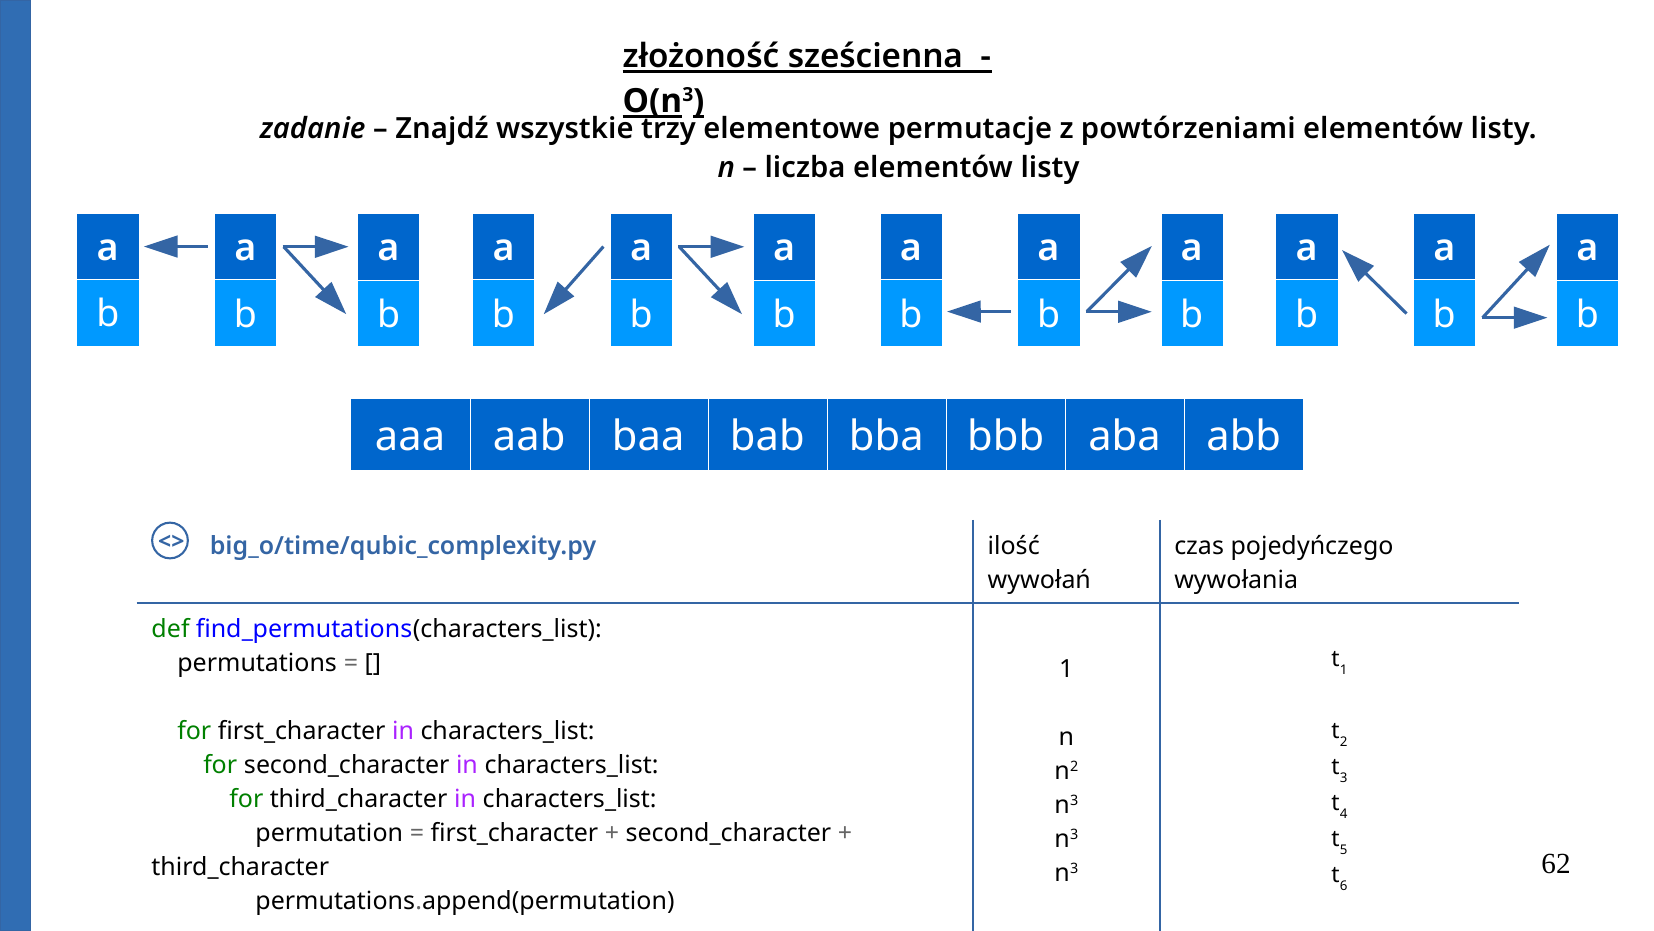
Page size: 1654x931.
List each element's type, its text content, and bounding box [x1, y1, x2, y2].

table_cell b [1557, 281, 1618, 346]
table_header ilość wywołań [974, 520, 1159, 602]
table_header baa [590, 399, 708, 470]
table_header a [1276, 214, 1338, 279]
table_header a [1018, 214, 1080, 279]
table_cell t1 t2 t3 t4 t5 t6 t7 [1161, 604, 1519, 931]
table_header abb [1185, 399, 1303, 470]
table_cell b [77, 280, 139, 346]
table_header a [77, 214, 139, 279]
table_header a [1414, 214, 1475, 279]
table_cell b [1018, 280, 1080, 346]
table_cell b [1162, 281, 1223, 346]
table_header a [1557, 214, 1618, 280]
table_header aab [471, 399, 589, 470]
text_box złożoność sześcienna - O(n3) [607, 24, 1046, 82]
text_box <> [143, 517, 200, 564]
table_cell b [1414, 280, 1475, 346]
table_cell def find_permutations(characters_list): permutations = [] for first_character in characters_list: for second_character in characters_list: for third_character in characters_list: permutation = first_character + second_character + third_character permutations.append(permutation) return permutations [137, 604, 972, 931]
table_cell b [358, 281, 419, 346]
table_header aaa [351, 399, 470, 470]
text_box [0, 0, 31, 931]
table_header bab [709, 399, 827, 470]
table_cell b [881, 280, 942, 346]
table_cell b [611, 280, 672, 346]
table_header czas pojedyńczego wywołania [1161, 520, 1519, 602]
table_header big_o/time/qubic_complexity.py [137, 520, 972, 602]
table_header a [611, 214, 672, 279]
table_header a [754, 214, 815, 280]
table_cell b [473, 280, 534, 346]
table_header a [1162, 214, 1223, 280]
table_header a [881, 214, 942, 279]
table_header bba [828, 399, 946, 470]
table_header a [358, 214, 419, 280]
table_header a [473, 214, 534, 279]
table_header bbb [947, 399, 1065, 470]
table_cell b [215, 280, 276, 346]
table_cell 1 n n2 n3 n3 n3 1 [974, 604, 1159, 931]
table_header a [215, 214, 276, 279]
table_cell b [1276, 280, 1338, 346]
table_cell b [754, 281, 815, 346]
table_header aba [1066, 399, 1184, 470]
text_box zadanie – Znajdź wszystkie trzy elementowe permutacje z powtórzeniami elementów listy. n – liczba elementów listy [244, 99, 1409, 188]
